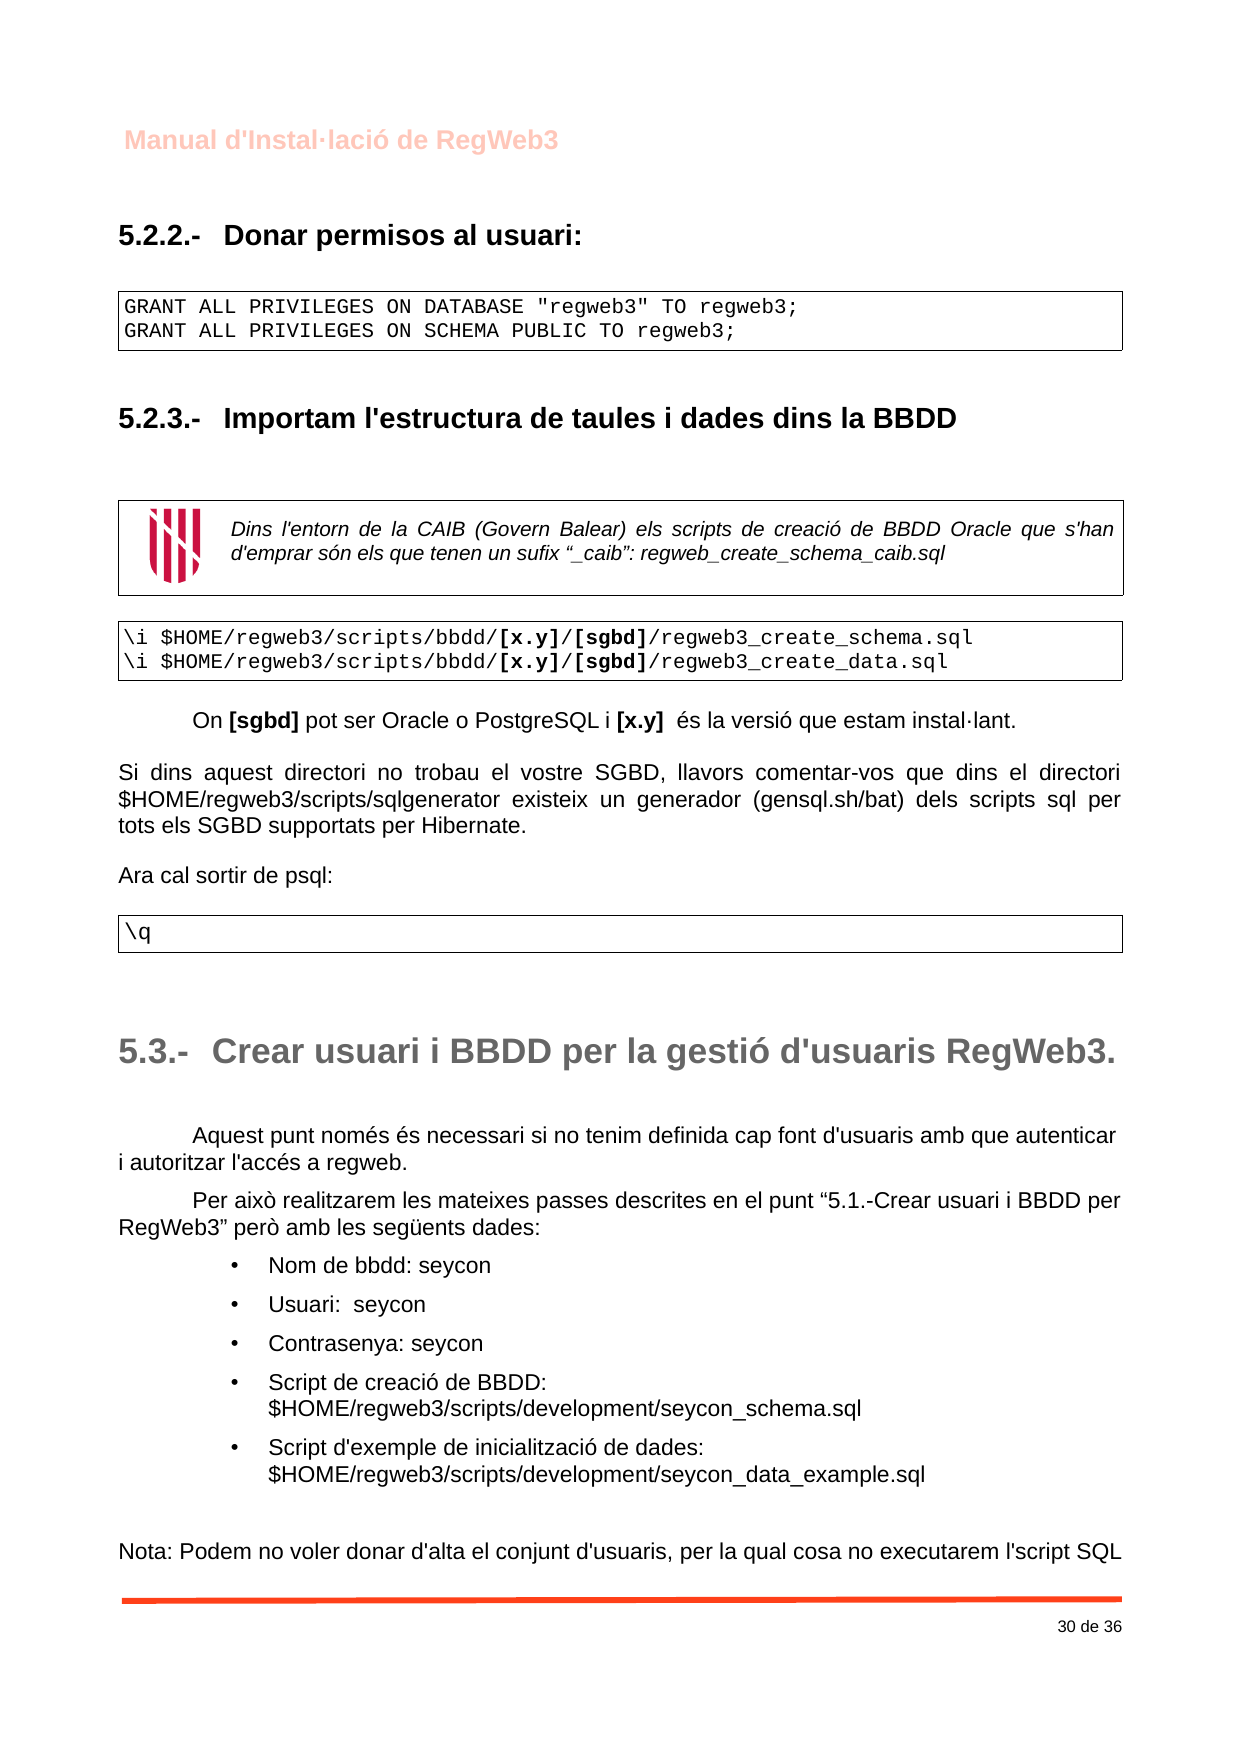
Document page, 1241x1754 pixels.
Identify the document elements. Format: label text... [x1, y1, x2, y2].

text Per això realitzarem les mateixes passes descrites en el punt “5.1.-Crear usuari i BBDD per RegWeb3” però amb les següents dades: [118, 1187, 1122, 1240]
table_header Dins l'entorn de la CAIB (Govern Balear) els scripts de creació de BBDD Oracle que s'han d'emprar són els que tenen un sufix “_caib”: regweb_create_schema_caib.sql [225, 501, 1123, 595]
text Nota: Podem no voler donar d'alta el conjunt d'usuaris, per la qual cosa no executarem l'script SQL [118, 1538, 1122, 1565]
subtitle Importam l'estructura de taules i dades dins la BBDD [118, 401, 1122, 434]
list Nom de bbdd: seycon [231, 1252, 1122, 1279]
text Aquest punt només és necessari si no tenim definida cap font d'usuaris amb que autenticar i autoritzar l'accés a regweb. [118, 1122, 1122, 1175]
text Si dins aquest directori no trobau el vostre SGBD, llavors comentar-vos que dins el directori $HOME/regweb3/scripts/sqlgenerator existeix un generador (gensql.sh/bat) dels scripts sql per tots els SGBD supportats per Hibernate. [118, 759, 1122, 838]
subtitle Crear usuari i BBDD per la gestió d'usuaris RegWeb3. [118, 1030, 1122, 1071]
text Ara cal sortir de psql: [118, 862, 1122, 888]
table_header \i $HOME/regweb3/scripts/bbdd/[x.y]/[sgbd]/regweb3_create_schema.sql \i $HOME/regweb3/scripts/bbdd/[x.y]/[sgbd]/regweb3_create_data.sql [119, 622, 1122, 680]
list Script de creació de BBDD: $HOME/regweb3/scripts/development/seycon_schema.sql [231, 1369, 1122, 1422]
text On [sgbd] pot ser Oracle o PostgreSQL i [x.y] és la versió que estam instal·lant. [118, 707, 1122, 733]
subtitle Donar permisos al usuari: [118, 218, 1122, 252]
list Script d'exemple de inicialització de dades: $HOME/regweb3/scripts/development/seycon_data_example.sql [231, 1434, 1122, 1487]
list Contrasenya: seycon [231, 1330, 1122, 1357]
list Usuari: seycon [231, 1291, 1122, 1318]
picture [145, 505, 203, 585]
table_header GRANT ALL PRIVILEGES ON DATABASE "regweb3" TO regweb3; GRANT ALL PRIVILEGES ON SCHEMA PUBLIC TO regweb3; [119, 292, 1122, 349]
table_header [119, 501, 225, 595]
table_header \q [119, 916, 1122, 952]
